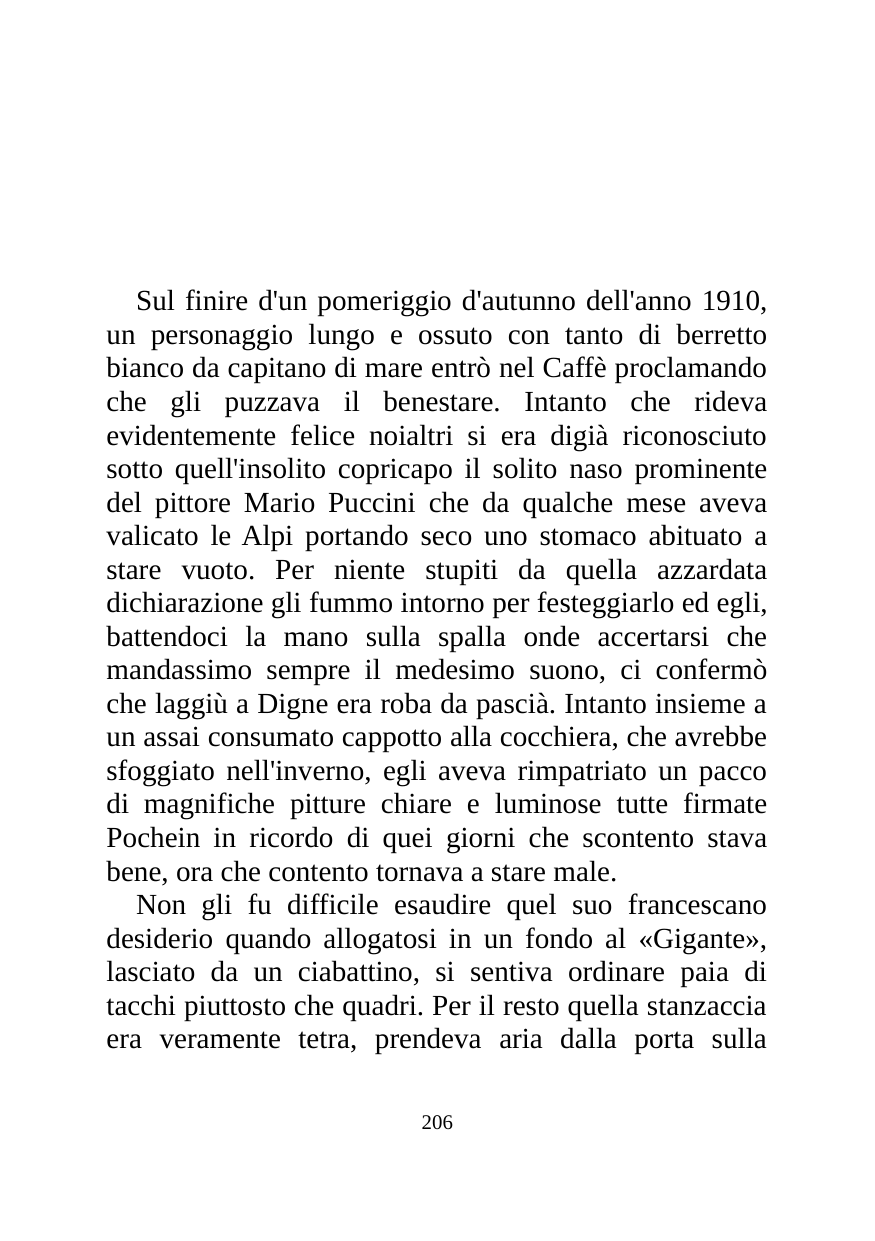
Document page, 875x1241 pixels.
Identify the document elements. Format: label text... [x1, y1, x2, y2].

text Sul finire d'un pomeriggio d'autunno dell'anno 1910, un personaggio lungo e ossuto con tanto di berretto bianco da capitano di mare entrò nel Caffè proclamando che gli puzzava il benestare. Intanto che rideva evidentemente felice noialtri si era digià riconosciuto sotto quell'insolito copricapo il solito naso prominente del pittore Mario Puccini che da qualche mese aveva valicato le Alpi portando seco uno stomaco abituato a stare vuoto. Per niente stupiti da quella azzardata dichiarazione gli fummo intorno per festeggiarlo ed egli, battendoci la mano sulla spalla onde accertarsi che mandassimo sempre il medesimo suono, ci confermò che laggiù a Digne era roba da pascià. Intanto insieme a un assai consumato cappotto alla cocchiera, che avrebbe sfoggiato nell'inverno, egli aveva rimpatriato un pacco di magnifiche pitture chiare e luminose tutte firmate Pochein in ricordo di quei giorni che scontento stava bene, ora che contento tornava a stare male. [106, 283, 768, 887]
text Non gli fu difficile esaudire quel suo francescano desiderio quando allogatosi in un fondo al «Gigante», lasciato da un ciabattino, si sentiva ordinare paia di tacchi piuttosto che quadri. Per il resto quella stanzaccia era veramente tetra, prendeva aria dalla porta sulla [106, 887, 768, 1055]
